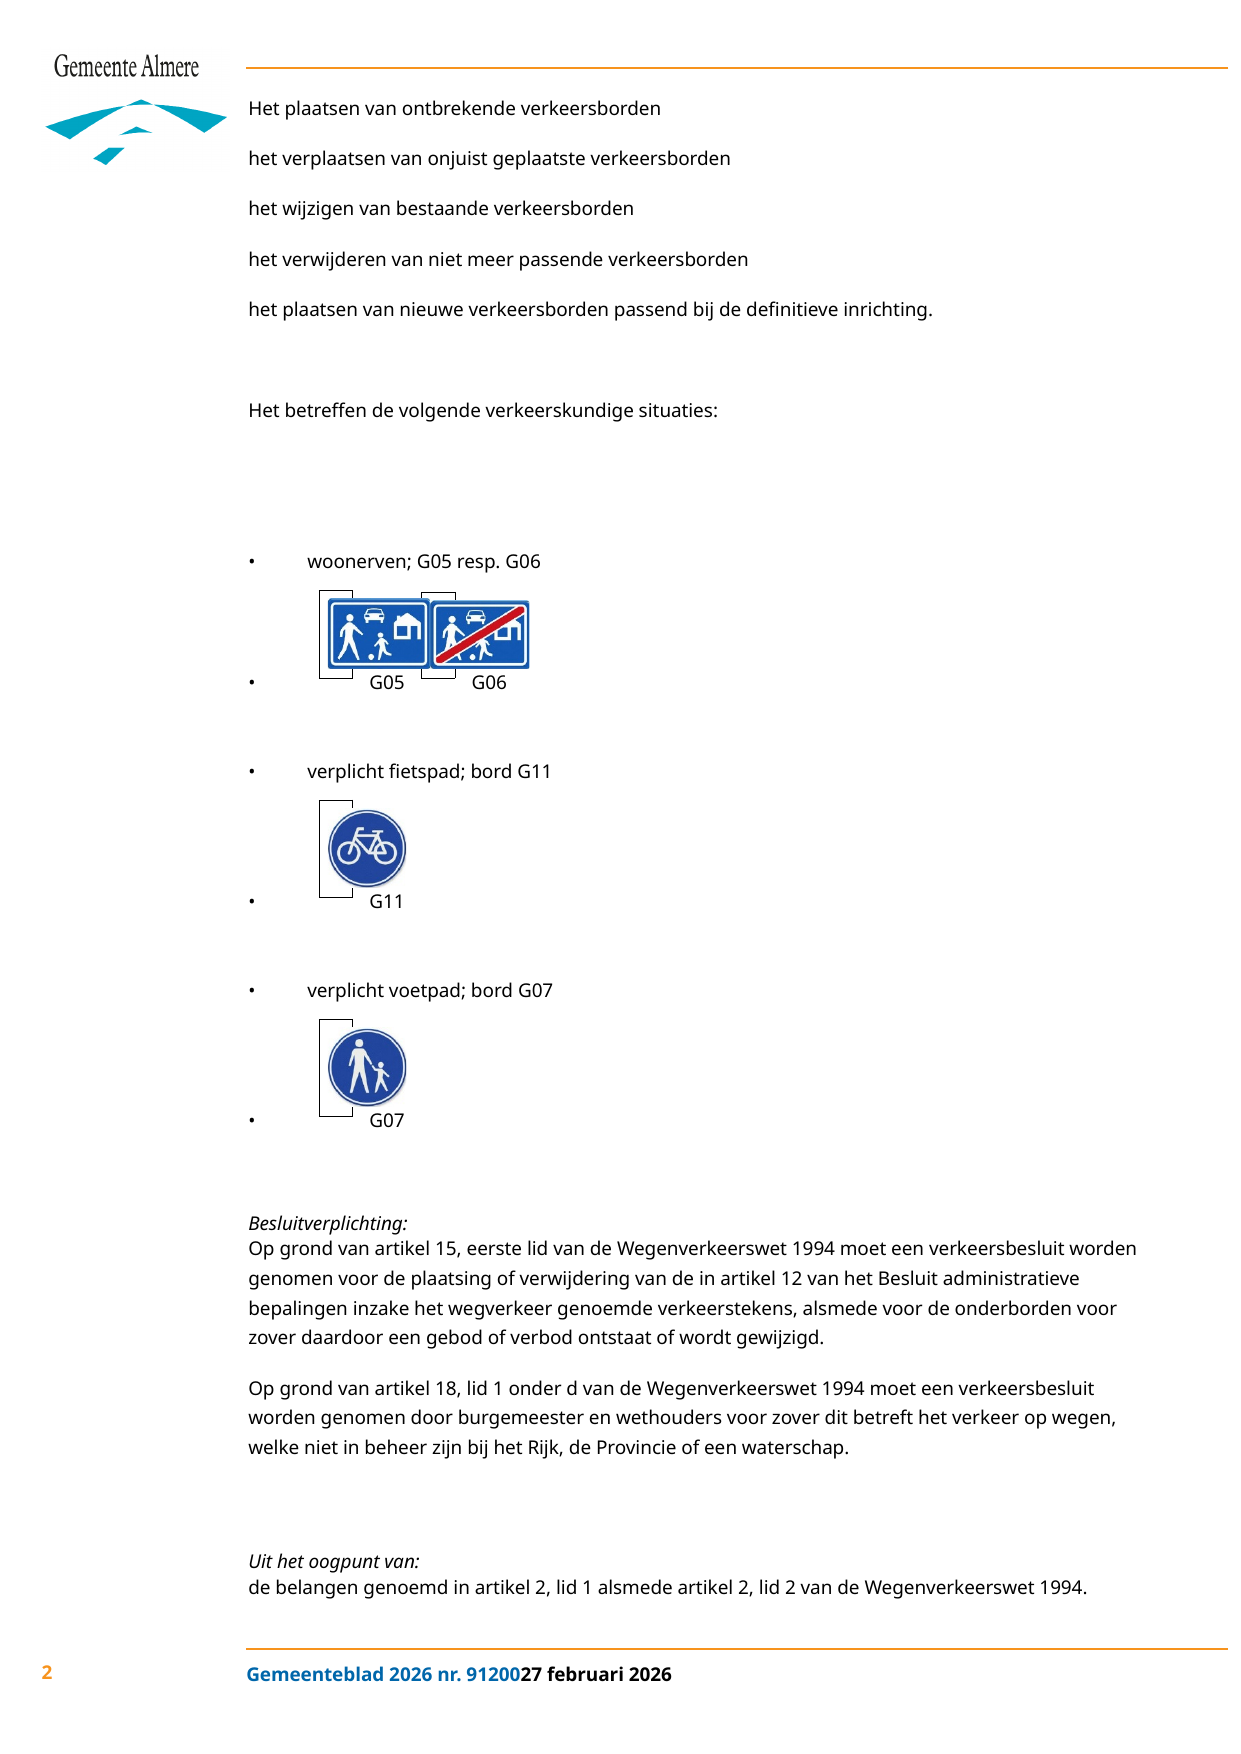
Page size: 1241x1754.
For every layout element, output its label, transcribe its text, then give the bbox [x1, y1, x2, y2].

text het plaatsen van nieuwe verkeersborden passend bij de definitieve inrichting. [248, 296, 1152, 322]
picture [327, 808, 407, 888]
text Het plaatsen van ontbrekende verkeersborden [248, 95, 1152, 121]
text Op grond van artikel 15, eerste lid van de Wegenverkeerswet 1994 moet een verkeersbesluit worden genomen voor de plaatsing of verwijdering van de in artikel 12 van het Besluit administratieve bepalingen inzake het wegverkeer genoemde verkeerstekens, alsmede voor de onderborden voor zover daardoor een gebod of verbod ontstaat of wordt gewijzigd. [248, 1236, 1152, 1350]
list G05 G06 [248, 578, 1152, 695]
text Op grond van artikel 18, lid 1 onder d van de Wegenverkeerswet 1994 moet een verkeersbesluit worden genomen door burgemeester en wethouders voor zover dit betreft het verkeer op wegen, welke niet in beheer zijn bij het Rijk, de Provincie of een waterschap. [248, 1375, 1152, 1459]
list G07 [248, 1007, 1152, 1133]
text Het betreffen de volgende verkeerskundige situaties: [248, 397, 1152, 423]
picture [327, 1027, 407, 1107]
text Uit het oogpunt van: [248, 1548, 1152, 1574]
list verplicht fietspad; bord G11 [248, 758, 1152, 784]
list verplicht voetpad; bord G07 [248, 977, 1152, 1003]
text het verplaatsen van onjuist geplaatste verkeersborden [248, 145, 1152, 171]
picture [41, 47, 231, 172]
text Besluitverplichting: [248, 1210, 1152, 1236]
list woonerven; G05 resp. G06 [248, 548, 1152, 574]
text het wijzigen van bestaande verkeersborden [248, 196, 1152, 221]
text de belangen genoemd in artikel 2, lid 1 alsmede artikel 2, lid 2 van de Wegenverkeerswet 1994. [248, 1574, 1152, 1600]
text het verwijderen van niet meer passende verkeersborden [248, 246, 1152, 272]
picture [327, 598, 530, 669]
list G11 [248, 788, 1152, 914]
